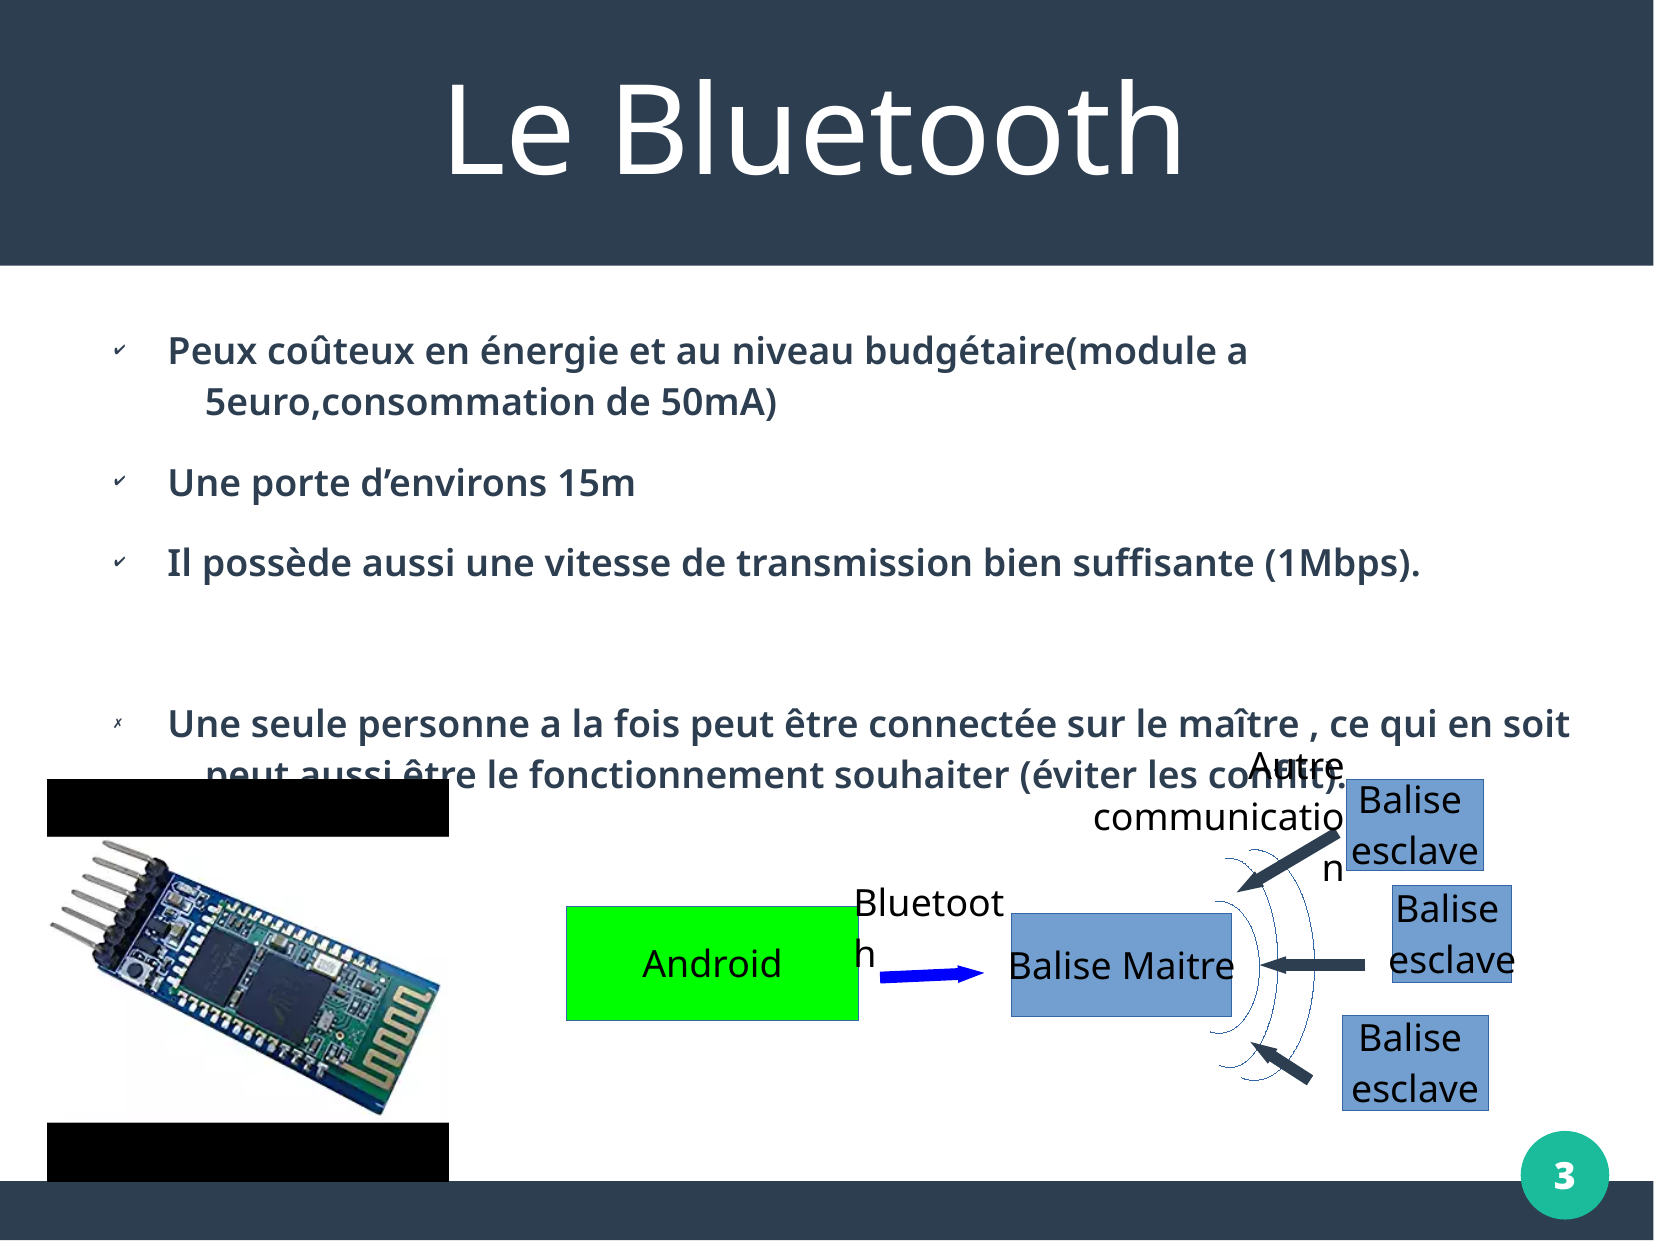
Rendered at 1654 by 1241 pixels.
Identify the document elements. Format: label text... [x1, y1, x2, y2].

text_box Balise esclave [1392, 885, 1512, 983]
text_box Autre communication [1062, 732, 1360, 842]
text_box Le Bluetooth [23, 40, 1607, 213]
text_box Balise esclave [1346, 779, 1484, 871]
text_box Bluetooth [838, 869, 1037, 969]
text_box Balise Maitre [1011, 913, 1232, 1017]
picture [47, 779, 449, 1182]
text_box Android [566, 906, 859, 1021]
text_box Balise esclave [1342, 1015, 1489, 1111]
list Peux coûteux en énergie et au niveau budgétaire(module a 5euro,consommation de 50mA) Une porte d’environs 15m Il possède aussi une vitesse de transmission bien suffisante (1Mbps). Une seule personne a la fois peut être connectée sur le maître , ce qui en soit peut aussi être le fonctionnement souhaiter (éviter les conflit). [59, 324, 1595, 1152]
